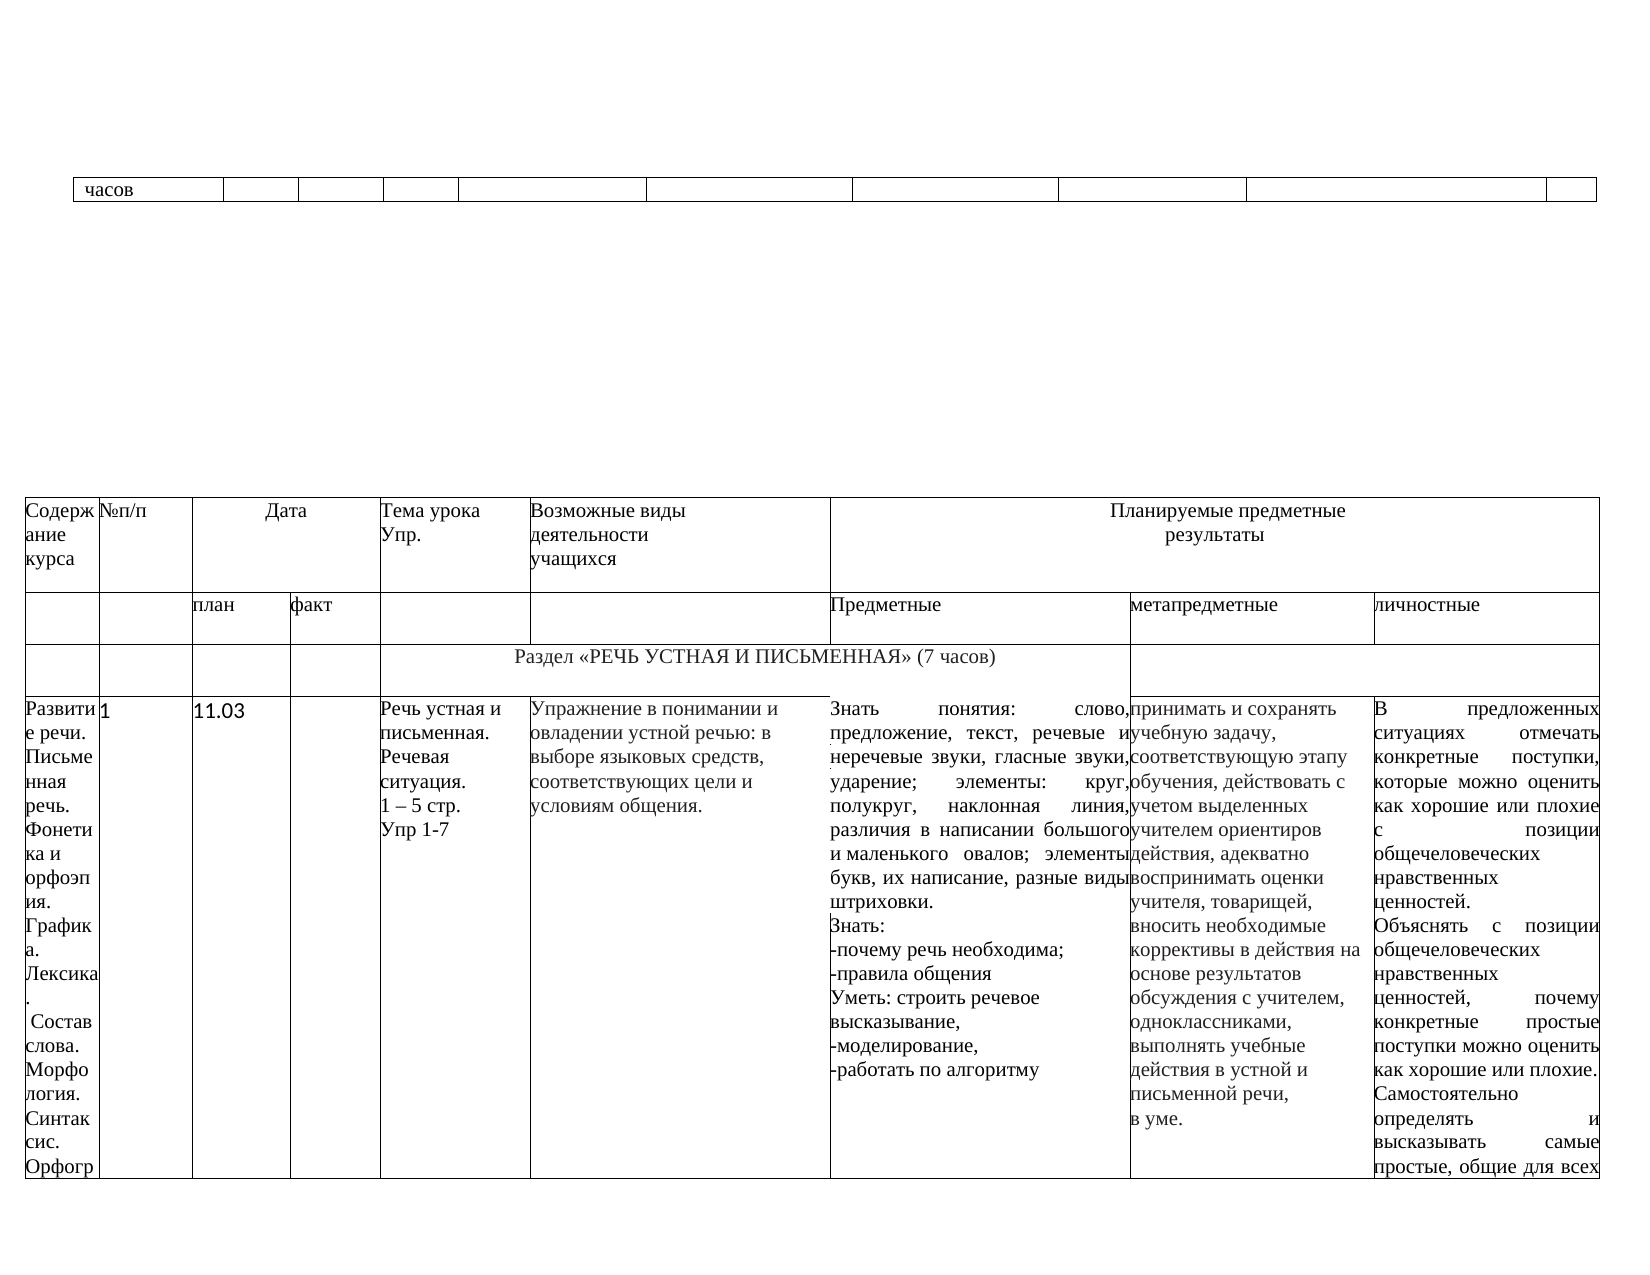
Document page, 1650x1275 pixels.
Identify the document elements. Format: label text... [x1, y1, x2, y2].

table_cell [299, 178, 383, 201]
table_cell [381, 593, 530, 644]
table_cell Упражнение в понимании и овладении устной речью: в выборе языковых средств, соответствующих цели и условиям общения. [531, 697, 830, 1178]
table_header [1600, 498, 1625, 592]
table_cell [1547, 178, 1596, 201]
table_cell [1600, 644, 1625, 696]
table_cell [1600, 696, 1625, 1178]
table_cell Предметные [831, 593, 1130, 644]
table_cell часов [74, 178, 223, 201]
table_cell [1131, 645, 1599, 696]
table_cell Речь устная и письменная. Речевая ситуация. 1 – 5 стр. Упр 1-7 [381, 697, 530, 1178]
table_cell Развитие речи. Письменная речь. Фонетика и орфоэпия. Графика. Лексика. Состав слова. Морфология. Синтаксис. Орфогр [26, 697, 99, 1178]
table_cell [26, 593, 99, 644]
table_cell [384, 178, 458, 201]
table_header №п/п [100, 498, 192, 592]
table_cell [531, 593, 830, 644]
table_cell метапредметные [1131, 593, 1374, 644]
table_cell Знать понятия: слово, предложение, текст, речевые и неречевые звуки, гласные звуки, ударение; элементы: круг, полукруг, наклонная линия, различия в написании большого и маленького овалов; элементы букв, их написание, разные виды штриховки. Знать: -почему речь необходима; -правила общения Уметь: строить речевое высказывание, -моделирование, -работать по алгоритму [831, 697, 1130, 1178]
table_cell [459, 178, 646, 201]
table_header Тема урока Упр. [381, 498, 530, 592]
table_cell принимать и сохранять учебную задачу, соответствующую этапу обучения, действовать с учетом выделенных учителем ориентиров действия, адекватно воспринимать оценки учителя, товарищей, вносить необходимые коррективы в действия на основе результатов обсуждения с учителем, одноклассниками, выполнять учебные действия в устной и письменной речи, в уме. [1131, 697, 1374, 1178]
table_cell В предложенных ситуациях отмечать конкретные поступки, которые можно оценить как хорошие или плохие с позиции общечеловеческих нравственных ценностей. Объяснять с позиции общечеловеческих нравственных ценностей, почему конкретные простые поступки можно оценить как хорошие или плохие. Самостоятельно определять и высказывать самые простые, общие для всех [1375, 697, 1599, 1178]
table_header Содержание курса [26, 498, 99, 592]
table_cell [1247, 178, 1546, 201]
table_cell факт [291, 593, 380, 644]
table_cell личностные [1375, 593, 1599, 644]
table_header Возможные виды деятельности учащихся [531, 498, 830, 592]
table_cell [26, 645, 99, 696]
table_cell [100, 593, 192, 644]
table_cell план [193, 593, 290, 644]
table_cell 11.03 [193, 697, 290, 1178]
table_cell [647, 178, 852, 201]
table_cell 1 [100, 697, 192, 1178]
table_cell [1600, 592, 1625, 644]
table_cell [100, 645, 192, 696]
table_cell [853, 178, 1058, 201]
table_cell [193, 645, 290, 696]
table_cell [291, 697, 380, 1178]
table_cell [224, 178, 298, 201]
table_header Дата [193, 498, 380, 592]
table_header Планируемые предметные результаты [831, 498, 1599, 592]
table_cell [1059, 178, 1246, 201]
table_cell [291, 645, 380, 696]
table_cell Раздел «РЕЧЬ УСТНАЯ И ПИСЬМЕННАЯ» (7 часов) [381, 645, 1130, 696]
